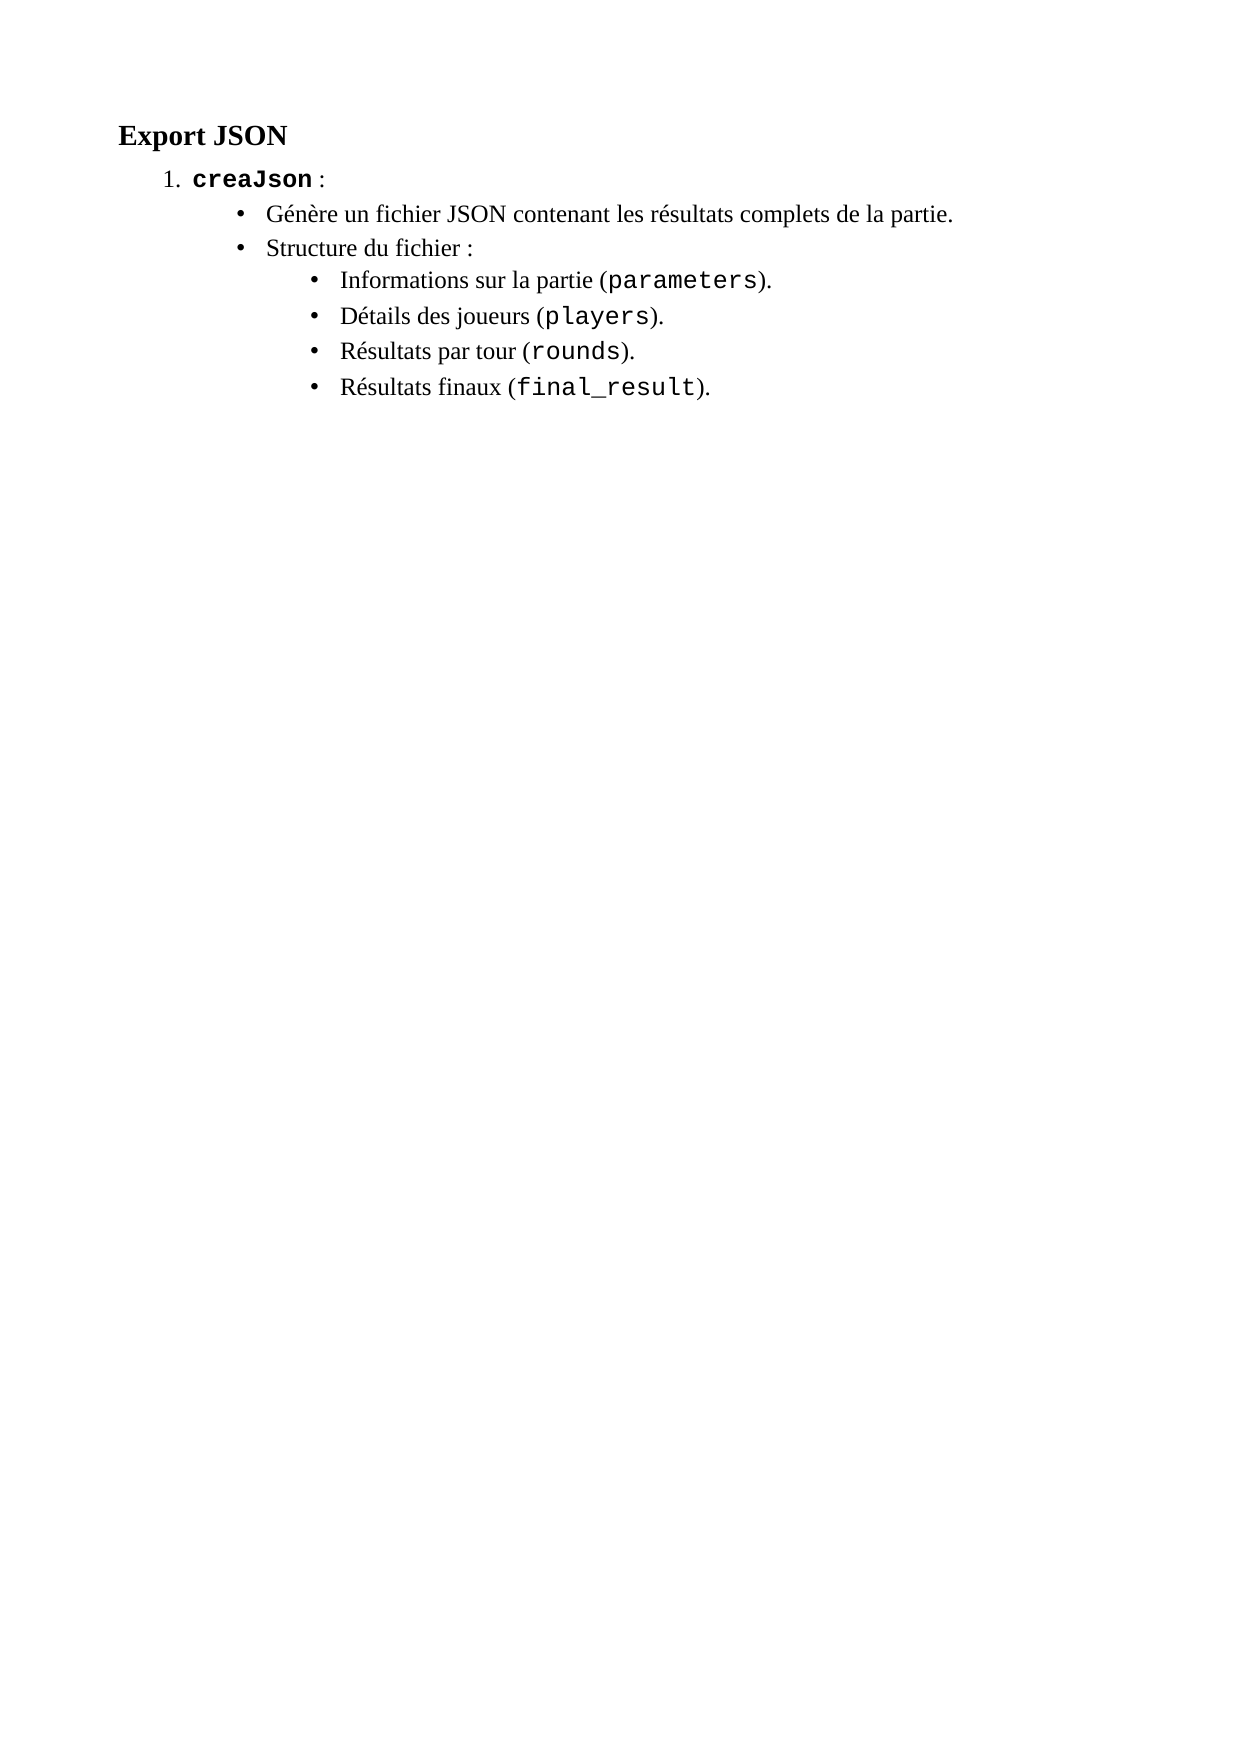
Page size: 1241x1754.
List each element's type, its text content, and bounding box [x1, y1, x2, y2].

list Détails des joueurs (players). [310, 301, 1122, 332]
list Structure du fichier : [236, 233, 1122, 261]
list creaJson : [162, 164, 1122, 195]
subtitle Export JSON [118, 118, 1122, 152]
list Résultats finaux (final_result). [310, 372, 1122, 403]
list Génère un fichier JSON contenant les résultats complets de la partie. [236, 199, 1122, 228]
list Informations sur la partie (parameters). [310, 266, 1122, 296]
list Résultats par tour (rounds). [310, 336, 1122, 367]
